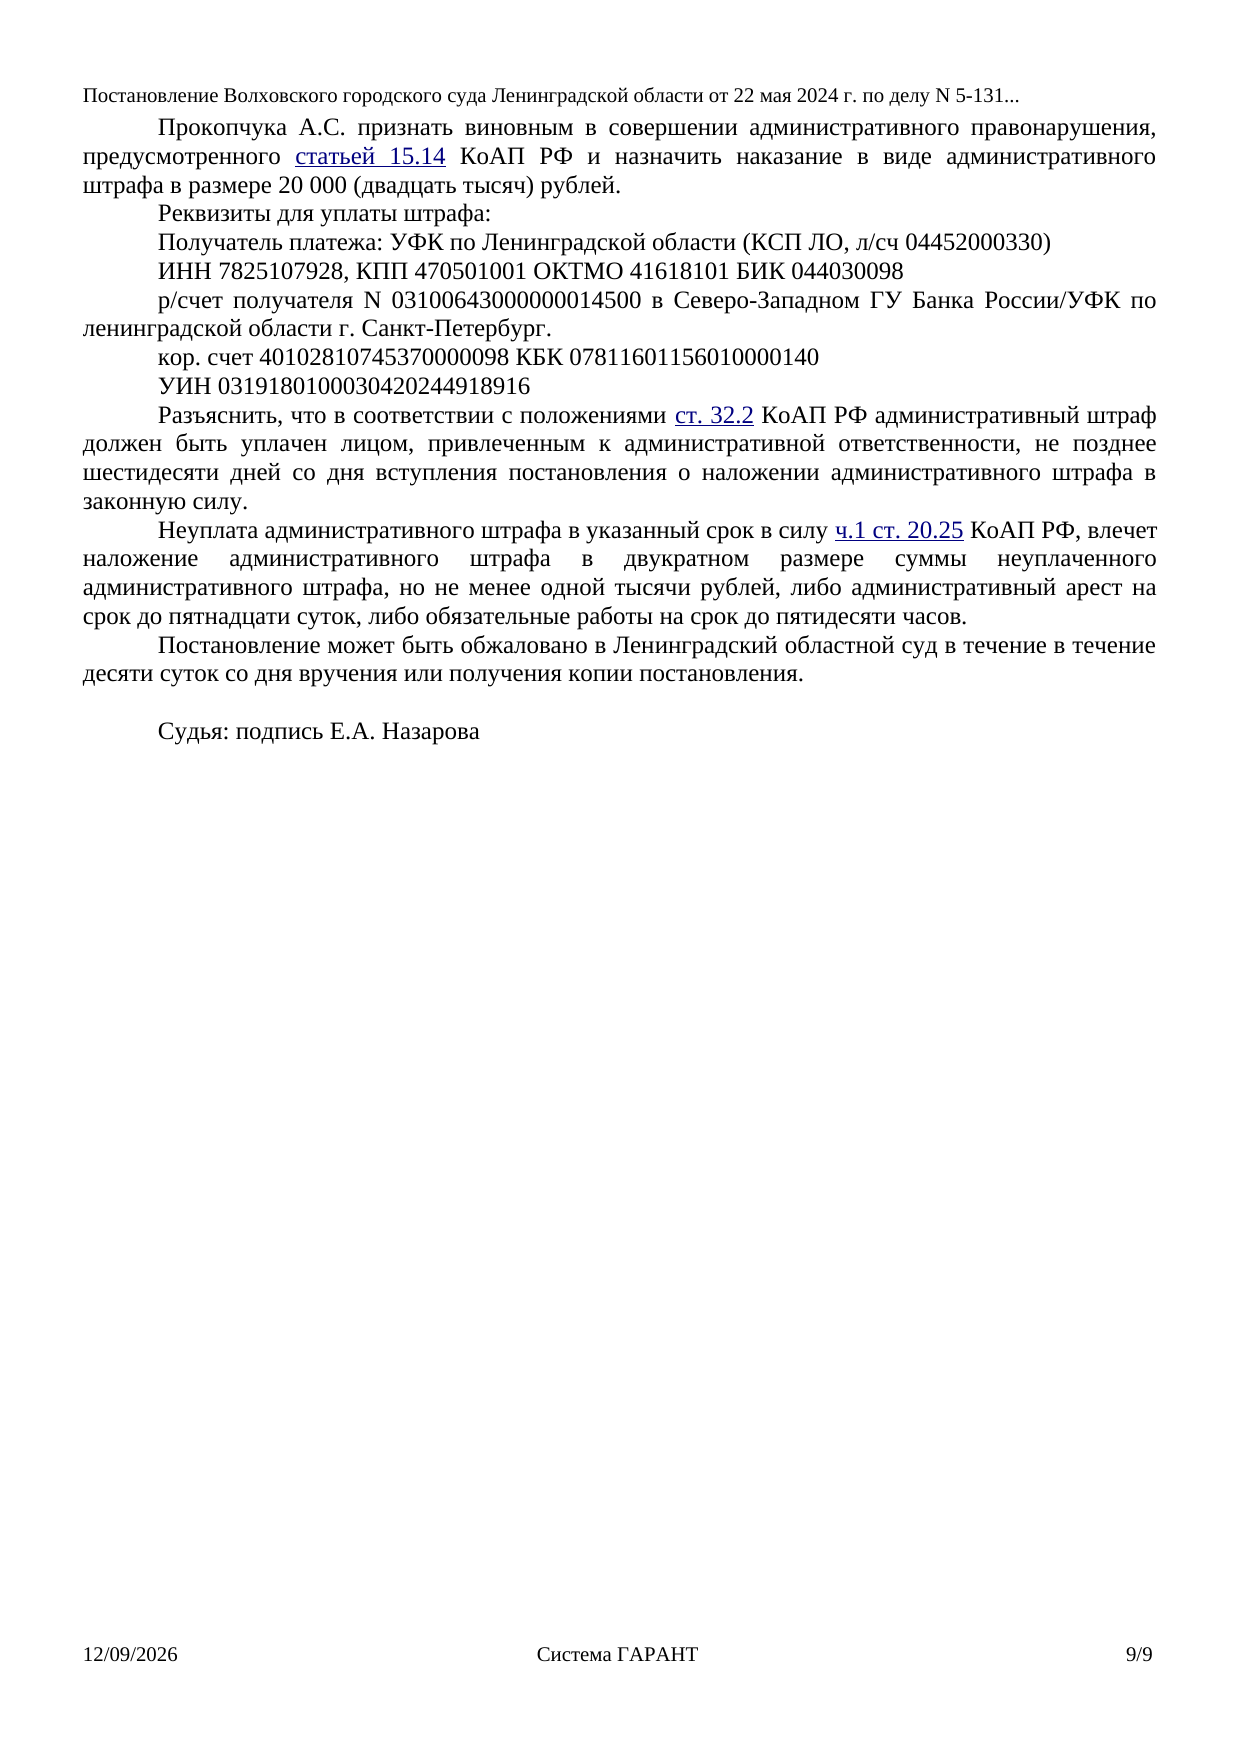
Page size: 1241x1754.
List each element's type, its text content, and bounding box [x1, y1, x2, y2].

text Судья: подпись Е.А. Назарова [83, 716, 1157, 745]
text УИН 0319180100030420244918916 [83, 371, 1157, 400]
text Получатель платежа: УФК по Ленинградской области (КСП ЛО, л/сч 04452000330) [83, 227, 1157, 256]
text Реквизиты для уплаты штрафа: [83, 198, 1157, 227]
text Разъяснить, что в соответствии с положениями ст. 32.2 КоАП РФ административный штраф должен быть уплачен лицом, привлеченным к административной ответственности, не позднее шестидесяти дней со дня вступления постановления о наложении административного штрафа в законную силу. [83, 400, 1157, 515]
text Неуплата административного штрафа в указанный срок в силу ч.1 ст. 20.25 КоАП РФ, влечет наложение административного штрафа в двукратном размере суммы неуплаченного административного штрафа, но не менее одной тысячи рублей, либо административный арест на срок до пятнадцати суток, либо обязательные работы на срок до пятидесяти часов. [83, 515, 1157, 630]
text Постановление может быть обжаловано в Ленинградский областной суд в течение в течение десяти суток со дня вручения или получения копии постановления. [83, 630, 1157, 687]
text кор. счет 40102810745370000098 КБК 07811601156010000140 [83, 342, 1157, 371]
text ИНН 7825107928, КПП 470501001 ОКТМО 41618101 БИК 044030098 [83, 256, 1157, 285]
text р/счет получателя N 03100643000000014500 в Северо-Западном ГУ Банка России/УФК по ленинградской области г. Санкт-Петербург. [83, 285, 1157, 342]
text Прокопчука А.С. признать виновным в совершении административного правонарушения, предусмотренного статьей 15.14 КоАП РФ и назначить наказание в виде административного штрафа в размере 20 000 (двадцать тысяч) рублей. [83, 112, 1157, 198]
